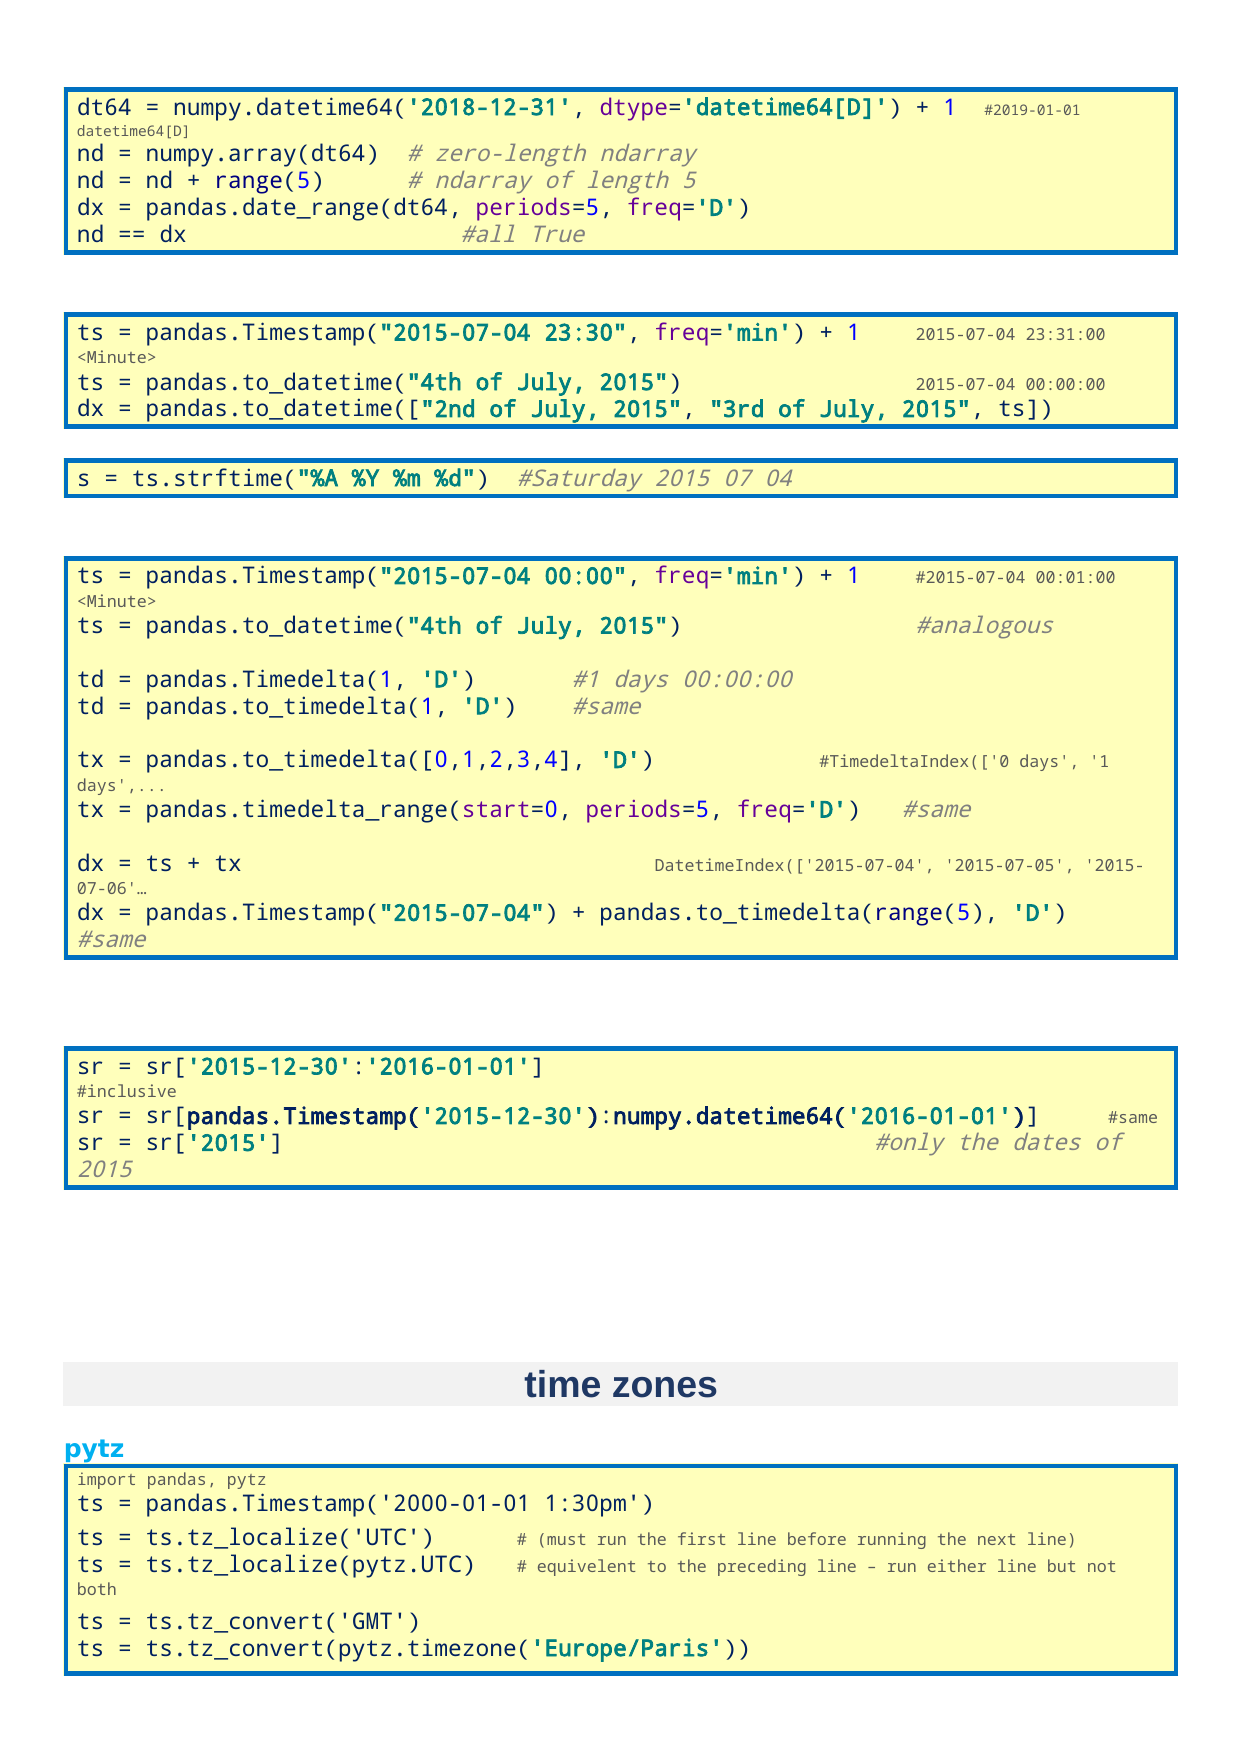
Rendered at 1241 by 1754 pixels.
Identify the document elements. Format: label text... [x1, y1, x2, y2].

text ts = ts.tz_convert(pytz.timezone('Europe/Paris')) [68, 1628, 1174, 1655]
subtitle time zones [63, 1362, 1178, 1406]
text s = ts.strftime("%A %Y %m %d") #Saturday 2015 07 04 [68, 463, 1174, 494]
text import pandas, pytz [68, 1468, 1174, 1483]
text ts = pandas.Timestamp('2000-01-01 1:30pm') [68, 1483, 1174, 1510]
text ts = ts.tz_localize('UTC') # (must run the first line before running the next line) [68, 1517, 1174, 1544]
text ts = pandas.Timestamp("2015-07-04 00:00", freq='min') + 1 #2015-07-04 00:01:00 <Minute> ts = pandas.to_datetime("4th of July, 2015") #analogous td = pandas.Timedelta(1, 'D') #1 days 00:00:00 td = pandas.to_timedelta(1, 'D') #same tx = pandas.to_timedelta([0,1,2,3,4], 'D') #TimedeltaIndex(['0 days', '1 days',... tx = pandas.timedelta_range(start=0, periods=5, freq='D') #same dx = ts + tx DatetimeIndex(['2015-07-04', '2015-07-05', '2015-07-06'… dx = pandas.Timestamp("2015-07-04") + pandas.to_timedelta(range(5), 'D') #same [68, 561, 1174, 955]
text sr = sr['2015-12-30':'2016-01-01'] #inclusive sr = sr[pandas.Timestamp('2015-12-30'):numpy.datetime64('2016-01-01')] #same sr = sr['2015'] #only the dates of 2015 [68, 1051, 1174, 1185]
text ts = ts.tz_localize(pytz.UTC) # equivelent to the preceding line – run either line but not both [68, 1544, 1174, 1594]
text dt64 = numpy.datetime64('2018-12-31', dtype='datetime64[D]') + 1 #2019-01-01 datetime64[D] nd = numpy.array(dt64) # zero-length ndarray nd = nd + range(5) # ndarray of length 5 [68, 92, 1174, 187]
text dx = pandas.date_range(dt64, periods=5, freq='D') nd == dx #all True [68, 187, 1174, 250]
text ts = pandas.Timestamp("2015-07-04 23:30", freq='min') + 1 2015-07-04 23:31:00 <Minute> ts = pandas.to_datetime("4th of July, 2015") 2015-07-04 00:00:00 dx = pandas.to_datetime(["2nd of July, 2015", "3rd of July, 2015", ts]) [68, 317, 1174, 424]
text ts = ts.tz_convert('GMT') [68, 1601, 1174, 1628]
title pytz [63, 1434, 1178, 1463]
